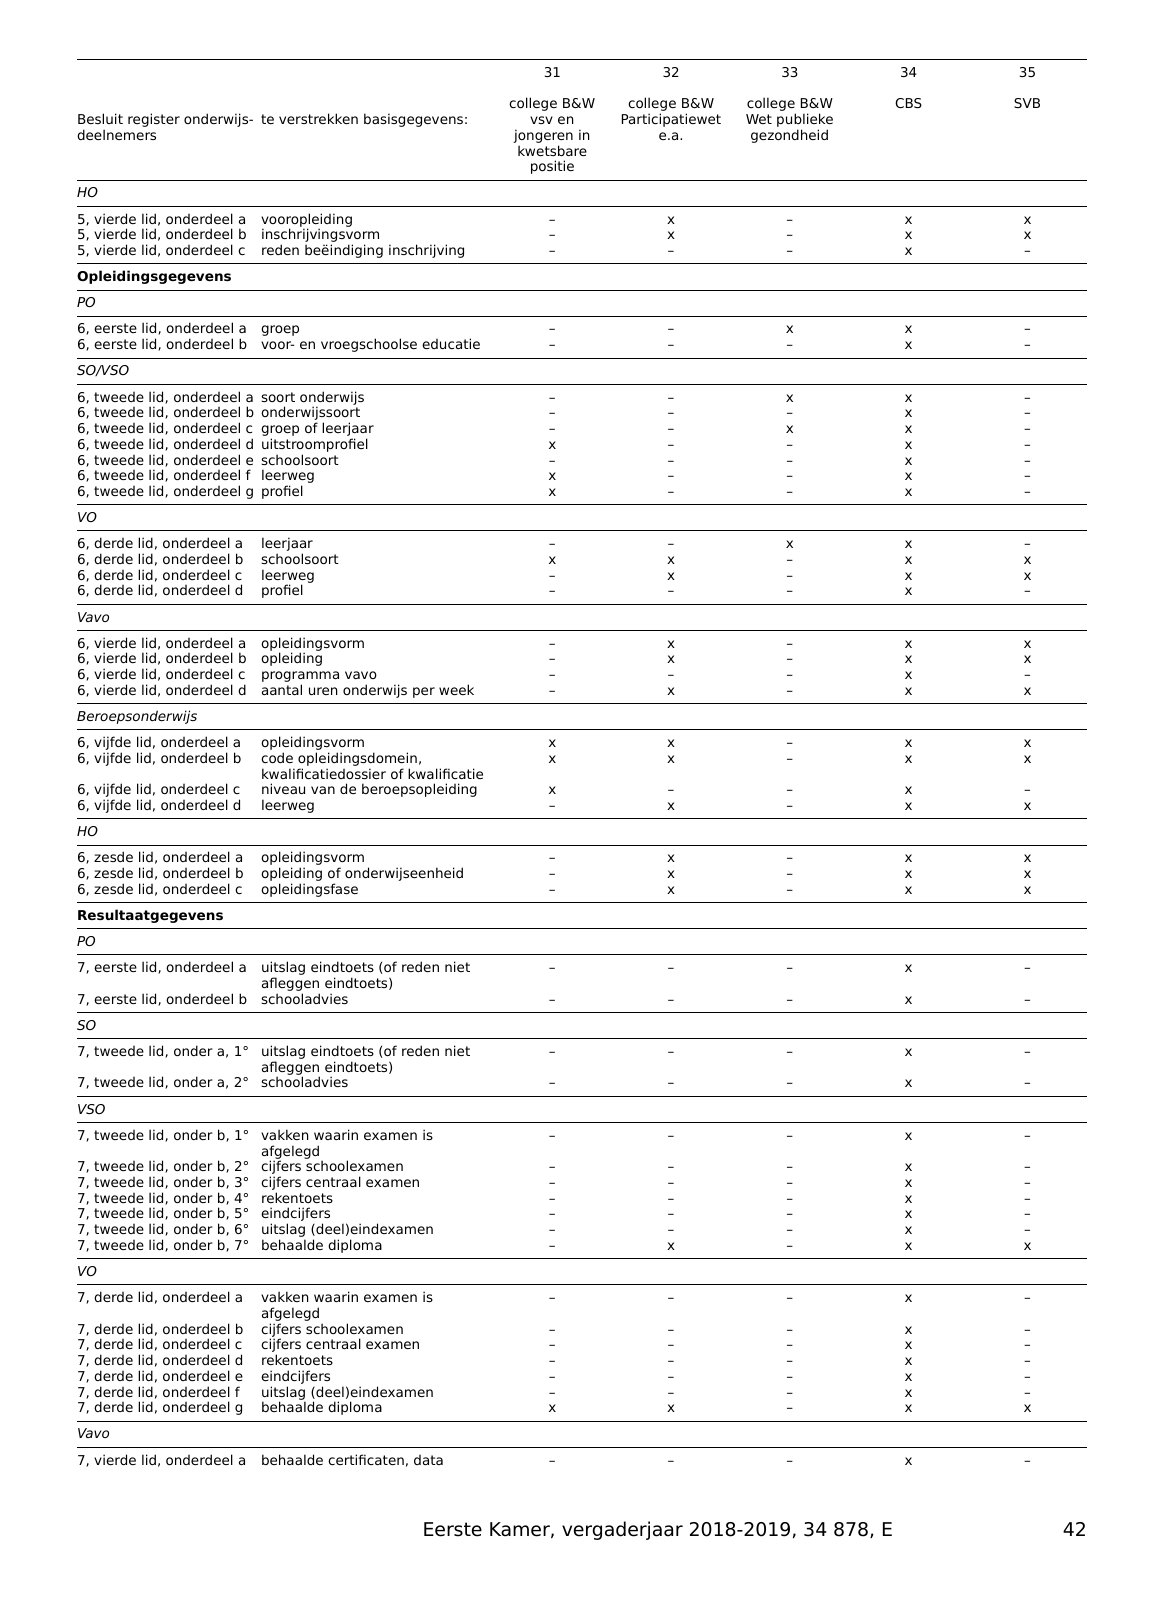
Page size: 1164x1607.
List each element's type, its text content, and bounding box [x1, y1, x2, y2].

table_cell 5, vierde lid, onderdeel b [77, 227, 255, 243]
table_cell – [968, 583, 1087, 604]
table_cell – [493, 337, 611, 357]
table_header [255, 60, 493, 81]
table_cell – [611, 385, 730, 405]
table_cell leerweg [255, 468, 493, 484]
table_cell x [849, 1075, 968, 1096]
table_cell 7, derde lid, onderdeel c [77, 1337, 255, 1353]
table_cell leerweg [255, 568, 493, 583]
table_cell – [611, 1321, 730, 1337]
table_cell – [730, 583, 849, 604]
table_cell – [611, 437, 730, 452]
table_cell uitslag (deel)eindexamen [255, 1384, 493, 1400]
table_cell vsv en jongeren in kwetsbare positie [493, 112, 611, 179]
table_cell – [730, 1353, 849, 1369]
table_cell 7, tweede lid, onder b, 3° [77, 1175, 255, 1191]
table_cell – [730, 631, 849, 651]
table_cell college B&W [730, 96, 849, 112]
table_cell – [493, 1222, 611, 1238]
table_cell [493, 1422, 611, 1447]
table_cell [968, 605, 1087, 630]
table_cell [493, 1097, 611, 1122]
table_cell [611, 181, 730, 206]
table_cell 6, derde lid, onderdeel b [77, 552, 255, 567]
table_cell – [493, 1175, 611, 1191]
table_cell x [849, 531, 968, 552]
table_cell – [493, 1448, 611, 1468]
table_cell x [968, 751, 1087, 782]
table_cell – [730, 1075, 849, 1096]
table_cell x [849, 798, 968, 818]
table_cell – [730, 243, 849, 263]
table_cell – [611, 452, 730, 468]
table_cell x [968, 866, 1087, 882]
table_cell [493, 1259, 611, 1284]
table_cell – [493, 421, 611, 437]
table_cell – [611, 1353, 730, 1369]
table_cell – [493, 317, 611, 337]
table_cell – [493, 651, 611, 667]
table_cell [730, 81, 849, 96]
table_cell – [611, 1039, 730, 1075]
table_cell – [493, 667, 611, 683]
table_cell x [849, 243, 968, 263]
table_cell x [968, 1238, 1087, 1258]
table_cell [968, 819, 1087, 844]
table_cell cijfers schoolexamen [255, 1321, 493, 1337]
table_cell – [493, 992, 611, 1012]
table_cell – [493, 846, 611, 866]
table_cell leerweg [255, 798, 493, 818]
table_cell [849, 819, 968, 844]
table_cell x [849, 1039, 968, 1075]
table_cell x [611, 751, 730, 782]
table_cell – [730, 1238, 849, 1258]
table_cell x [849, 1206, 968, 1222]
table_cell – [730, 683, 849, 703]
table_cell [730, 181, 849, 206]
table_cell [611, 1422, 730, 1447]
table_cell 7, eerste lid, onderdeel b [77, 992, 255, 1012]
table_cell [730, 1013, 849, 1038]
table_cell – [730, 866, 849, 882]
table_cell – [730, 1400, 849, 1421]
table_cell eindcijfers [255, 1369, 493, 1384]
table_cell – [730, 651, 849, 667]
table_cell PO [77, 929, 493, 954]
table_cell – [611, 1384, 730, 1400]
table_header 33 [730, 60, 849, 81]
table_cell 7, tweede lid, onder a, 1° [77, 1039, 255, 1075]
table_cell reden beëindiging inschrijving [255, 243, 493, 263]
table_cell 7, tweede lid, onder b, 1° [77, 1123, 255, 1159]
table_cell 7, derde lid, onderdeel f [77, 1384, 255, 1400]
table_cell – [730, 468, 849, 484]
table_cell 7, derde lid, onderdeel a [77, 1285, 255, 1321]
table_cell – [730, 1384, 849, 1400]
table_cell x [849, 882, 968, 902]
table_cell – [968, 385, 1087, 405]
table_cell – [493, 243, 611, 263]
table_cell – [730, 552, 849, 567]
table_cell – [611, 667, 730, 683]
table_cell – [611, 1285, 730, 1321]
table_cell uitslag eindtoets (of reden niet afleggen eindtoets) [255, 1039, 493, 1075]
table_cell x [849, 1191, 968, 1206]
table_cell x [849, 1238, 968, 1258]
table_cell [849, 505, 968, 530]
table_cell x [611, 846, 730, 866]
table_cell cijfers centraal examen [255, 1337, 493, 1353]
table_cell – [493, 1039, 611, 1075]
table_cell 7, derde lid, onderdeel g [77, 1400, 255, 1421]
table_cell – [730, 1337, 849, 1353]
table_cell – [611, 468, 730, 484]
table_cell x [849, 1285, 968, 1321]
table_cell 7, tweede lid, onder b, 6° [77, 1222, 255, 1238]
table_cell 7, tweede lid, onder b, 5° [77, 1206, 255, 1222]
table_cell – [968, 421, 1087, 437]
table_cell 7, derde lid, onderdeel e [77, 1369, 255, 1384]
table_cell – [611, 1159, 730, 1175]
table_cell x [493, 552, 611, 567]
table_cell [611, 605, 730, 630]
table_cell Vavo [77, 605, 493, 630]
table_cell [611, 291, 730, 316]
table_cell x [849, 751, 968, 782]
table_cell 6, derde lid, onderdeel d [77, 583, 255, 604]
table_cell – [730, 1206, 849, 1222]
table_cell [611, 819, 730, 844]
table_cell [849, 81, 968, 96]
table_cell x [849, 1448, 968, 1468]
table_cell – [493, 1159, 611, 1175]
table_cell x [849, 992, 968, 1012]
table_cell x [849, 568, 968, 583]
table_cell schooladvies [255, 1075, 493, 1096]
table_cell – [968, 1175, 1087, 1191]
table_cell – [968, 1206, 1087, 1222]
table_cell schooladvies [255, 992, 493, 1012]
table_cell [493, 81, 611, 96]
table_cell – [611, 1369, 730, 1384]
table_cell Beroepsonderwijs [77, 704, 493, 729]
table_cell [849, 1259, 968, 1284]
table_header 34 [849, 60, 968, 81]
table_cell [611, 81, 730, 96]
table_cell 6, tweede lid, onderdeel d [77, 437, 255, 452]
table_cell [77, 96, 255, 112]
table_cell 6, tweede lid, onderdeel e [77, 452, 255, 468]
table_cell voor- en vroegschoolse educatie [255, 337, 493, 357]
table_cell – [730, 484, 849, 504]
table_cell [255, 96, 493, 112]
table_cell – [611, 405, 730, 421]
table_cell – [611, 1075, 730, 1096]
table_cell VSO [77, 1097, 493, 1122]
table_cell profiel [255, 484, 493, 504]
table_cell 6, zesde lid, onderdeel c [77, 882, 255, 902]
table_cell – [611, 531, 730, 552]
table_cell 6, derde lid, onderdeel c [77, 568, 255, 583]
table_cell x [611, 207, 730, 227]
table_cell x [611, 568, 730, 583]
table_cell – [611, 1222, 730, 1238]
table_cell x [849, 405, 968, 421]
table_cell [611, 929, 730, 954]
table_header 31 [493, 60, 611, 81]
table_cell x [611, 798, 730, 818]
table_cell – [968, 1039, 1087, 1075]
table_cell – [611, 992, 730, 1012]
table_cell vakken waarin examen is afgelegd [255, 1123, 493, 1159]
table_cell [968, 181, 1087, 206]
table_cell x [968, 207, 1087, 227]
table_cell – [493, 583, 611, 604]
table_cell – [968, 1075, 1087, 1096]
table_cell x [849, 1123, 968, 1159]
table_cell – [493, 798, 611, 818]
table_cell – [730, 568, 849, 583]
table_cell – [730, 992, 849, 1012]
table_cell [968, 929, 1087, 954]
table_cell schoolsoort [255, 552, 493, 567]
table_cell x [849, 1175, 968, 1191]
table_cell SO/VSO [77, 359, 493, 384]
table_cell [493, 505, 611, 530]
table_cell – [493, 631, 611, 651]
table_cell [730, 1259, 849, 1284]
table_cell – [968, 1369, 1087, 1384]
table_cell behaalde diploma [255, 1238, 493, 1258]
table_cell 7, tweede lid, onder a, 2° [77, 1075, 255, 1096]
table_cell x [849, 782, 968, 798]
table_cell vakken waarin examen is afgelegd [255, 1285, 493, 1321]
table_cell [968, 1259, 1087, 1284]
table_cell x [849, 730, 968, 751]
table_cell – [968, 1285, 1087, 1321]
table_cell x [611, 866, 730, 882]
table_cell [968, 359, 1087, 384]
table_cell 6, zesde lid, onderdeel b [77, 866, 255, 882]
table_cell [730, 819, 849, 844]
table_cell [493, 605, 611, 630]
table_cell – [730, 1175, 849, 1191]
table_cell eindcijfers [255, 1206, 493, 1222]
table_cell – [730, 751, 849, 782]
table_cell [968, 1422, 1087, 1447]
table_cell – [968, 1353, 1087, 1369]
table_cell – [730, 452, 849, 468]
table_cell – [730, 337, 849, 357]
table_cell opleidingsvorm [255, 846, 493, 866]
table_cell x [611, 1400, 730, 1421]
table_cell x [849, 866, 968, 882]
table_cell opleidingsfase [255, 882, 493, 902]
table_cell x [849, 1353, 968, 1369]
table_cell x [849, 437, 968, 452]
table_cell – [493, 1337, 611, 1353]
table_cell [849, 181, 968, 206]
table_cell – [493, 1321, 611, 1337]
table_cell 6, tweede lid, onderdeel a [77, 385, 255, 405]
table_cell x [849, 1369, 968, 1384]
table_cell [849, 704, 968, 729]
table_cell x [849, 1384, 968, 1400]
table_cell [493, 181, 611, 206]
table_cell 6, vijfde lid, onderdeel a [77, 730, 255, 751]
table_cell x [968, 882, 1087, 902]
table_cell [611, 1013, 730, 1038]
table_cell x [849, 846, 968, 866]
table_cell – [493, 1075, 611, 1096]
table_cell college B&W [611, 96, 730, 112]
table_cell [730, 505, 849, 530]
table_cell 6, eerste lid, onderdeel b [77, 337, 255, 357]
table_cell – [968, 452, 1087, 468]
table_cell x [849, 1321, 968, 1337]
table_cell [611, 1097, 730, 1122]
table_cell – [730, 667, 849, 683]
table_cell x [849, 1159, 968, 1175]
table_cell cijfers centraal examen [255, 1175, 493, 1191]
table_cell x [849, 651, 968, 667]
table_cell – [968, 992, 1087, 1012]
table_cell x [968, 730, 1087, 751]
table_cell x [849, 207, 968, 227]
table_cell code opleidingsdomein, kwalificatiedossier of kwalificatie [255, 751, 493, 782]
table_cell VO [77, 1259, 493, 1284]
table_cell – [493, 955, 611, 992]
table_cell x [493, 1400, 611, 1421]
table_cell x [968, 798, 1087, 818]
table_cell – [730, 782, 849, 798]
table_cell opleidingsvorm [255, 631, 493, 651]
table_cell – [730, 798, 849, 818]
table_cell [730, 1097, 849, 1122]
table_cell – [611, 317, 730, 337]
table_cell x [968, 631, 1087, 651]
table_cell – [611, 1191, 730, 1206]
table_cell [730, 1422, 849, 1447]
table_cell 6, vierde lid, onderdeel d [77, 683, 255, 703]
table_cell Wet publieke gezondheid [730, 112, 849, 179]
table_cell – [730, 405, 849, 421]
table_cell [968, 704, 1087, 729]
table_cell – [611, 421, 730, 437]
table_cell college B&W [493, 96, 611, 112]
table_cell groep of leerjaar [255, 421, 493, 437]
table_cell – [730, 1123, 849, 1159]
table_cell x [493, 484, 611, 504]
table_cell – [968, 955, 1087, 992]
table_cell – [968, 484, 1087, 504]
table_cell [849, 1013, 968, 1038]
table_cell [493, 819, 611, 844]
table_cell – [968, 1384, 1087, 1400]
table_cell – [611, 484, 730, 504]
table_cell 6, derde lid, onderdeel a [77, 531, 255, 552]
table_cell – [730, 1369, 849, 1384]
table_cell x [493, 468, 611, 484]
table_cell aantal uren onderwijs per week [255, 683, 493, 703]
table_cell CBS [849, 96, 968, 112]
table_cell 7, derde lid, onderdeel b [77, 1321, 255, 1337]
table_cell – [493, 227, 611, 243]
table_cell – [493, 1238, 611, 1258]
table_cell – [493, 568, 611, 583]
table_cell 6, tweede lid, onderdeel g [77, 484, 255, 504]
table_cell [968, 505, 1087, 530]
table_cell [493, 1013, 611, 1038]
table_cell SVB [968, 96, 1087, 112]
table_cell – [493, 452, 611, 468]
table_cell – [493, 1123, 611, 1159]
table_cell – [611, 243, 730, 263]
table_cell x [849, 631, 968, 651]
table_cell cijfers schoolexamen [255, 1159, 493, 1175]
table_cell x [730, 421, 849, 437]
table_cell profiel [255, 583, 493, 604]
table_cell – [968, 337, 1087, 357]
table_cell x [849, 683, 968, 703]
table_cell inschrijvingsvorm [255, 227, 493, 243]
table_cell – [493, 1353, 611, 1369]
table_cell [730, 359, 849, 384]
table_cell – [493, 1285, 611, 1321]
table_cell – [730, 1321, 849, 1337]
table_cell [849, 929, 968, 954]
table_cell x [849, 421, 968, 437]
table_header [77, 60, 255, 81]
table_cell [493, 704, 611, 729]
table_cell x [611, 1238, 730, 1258]
table_cell – [611, 1448, 730, 1468]
table_cell x [968, 552, 1087, 567]
table_cell [730, 929, 849, 954]
table_cell [730, 291, 849, 316]
table_cell – [968, 468, 1087, 484]
table_cell – [968, 243, 1087, 263]
table_cell 7, tweede lid, onder b, 7° [77, 1238, 255, 1258]
table_cell [611, 704, 730, 729]
table_cell x [493, 437, 611, 452]
table_cell Resultaatgegevens [77, 903, 1087, 928]
table_cell vooropleiding [255, 207, 493, 227]
table_cell uitslag (deel)eindexamen [255, 1222, 493, 1238]
table_cell 6, vierde lid, onderdeel b [77, 651, 255, 667]
table_cell 7, tweede lid, onder b, 2° [77, 1159, 255, 1175]
table_cell – [493, 1206, 611, 1222]
table_cell rekentoets [255, 1353, 493, 1369]
table_cell – [730, 437, 849, 452]
table_cell – [493, 1384, 611, 1400]
table_cell x [849, 227, 968, 243]
table_header 35 [968, 60, 1087, 81]
table_cell – [730, 730, 849, 751]
table_cell x [849, 552, 968, 567]
table_cell [968, 112, 1087, 179]
table_cell x [968, 683, 1087, 703]
table_cell 5, vierde lid, onderdeel a [77, 207, 255, 227]
table_cell 7, vierde lid, onderdeel a [77, 1448, 255, 1468]
table_cell [611, 359, 730, 384]
table_cell opleidingsvorm [255, 730, 493, 751]
table_cell 6, vijfde lid, onderdeel d [77, 798, 255, 818]
table_cell – [968, 1321, 1087, 1337]
table_cell x [849, 317, 968, 337]
table_cell x [611, 631, 730, 651]
table_cell [493, 291, 611, 316]
table_cell – [968, 1222, 1087, 1238]
table_cell – [611, 1175, 730, 1191]
table_cell – [493, 866, 611, 882]
table_cell x [849, 667, 968, 683]
table_cell – [730, 227, 849, 243]
table_cell [493, 929, 611, 954]
table_cell uitstroomprofiel [255, 437, 493, 452]
table_cell – [968, 667, 1087, 683]
table_cell [77, 81, 255, 96]
table_cell SO [77, 1013, 493, 1038]
table_cell x [730, 385, 849, 405]
table_cell behaalde certificaten, data [255, 1448, 493, 1468]
table_cell – [730, 1039, 849, 1075]
table_cell x [849, 484, 968, 504]
table_cell – [611, 1337, 730, 1353]
table_cell uitslag eindtoets (of reden niet afleggen eindtoets) [255, 955, 493, 992]
table_cell Opleidingsgegevens [77, 264, 1087, 289]
table_cell HO [77, 819, 493, 844]
table_cell x [493, 782, 611, 798]
table_cell x [849, 583, 968, 604]
table_cell [849, 112, 968, 179]
table_cell x [849, 1337, 968, 1353]
table_cell [849, 359, 968, 384]
table_cell 7, tweede lid, onder b, 4° [77, 1191, 255, 1206]
table_cell x [611, 683, 730, 703]
table_cell [849, 1422, 968, 1447]
table_cell – [730, 207, 849, 227]
table_cell – [968, 1123, 1087, 1159]
table_cell 7, eerste lid, onderdeel a [77, 955, 255, 992]
table_cell te verstrekken basisgegevens: [255, 112, 493, 179]
table_cell – [611, 782, 730, 798]
table_cell 6, vierde lid, onderdeel c [77, 667, 255, 683]
table_cell x [849, 955, 968, 992]
table_cell 5, vierde lid, onderdeel c [77, 243, 255, 263]
table_cell [255, 81, 493, 96]
table_cell [968, 1097, 1087, 1122]
table_cell x [849, 452, 968, 468]
table_cell Vavo [77, 1422, 493, 1447]
table_cell 6, tweede lid, onderdeel f [77, 468, 255, 484]
table_cell x [849, 468, 968, 484]
table_cell [730, 704, 849, 729]
table_cell – [730, 955, 849, 992]
table_cell 6, vierde lid, onderdeel a [77, 631, 255, 651]
table_cell groep [255, 317, 493, 337]
table_cell soort onderwijs [255, 385, 493, 405]
table_cell [968, 1013, 1087, 1038]
table_cell – [968, 531, 1087, 552]
table_cell – [493, 207, 611, 227]
table_cell behaalde diploma [255, 1400, 493, 1421]
table_cell – [611, 337, 730, 357]
table_cell – [968, 405, 1087, 421]
table_cell – [611, 583, 730, 604]
table_cell x [968, 227, 1087, 243]
table_cell – [968, 317, 1087, 337]
table_cell 6, vijfde lid, onderdeel c [77, 782, 255, 798]
table_cell PO [77, 291, 493, 316]
table_cell x [611, 882, 730, 902]
table_cell x [968, 568, 1087, 583]
table_cell – [493, 1191, 611, 1206]
table_cell Besluit register onderwijs-deelnemers [77, 112, 255, 179]
table_cell [730, 605, 849, 630]
table_cell [968, 291, 1087, 316]
table_cell – [730, 1285, 849, 1321]
table_cell 6, vijfde lid, onderdeel b [77, 751, 255, 782]
table_cell – [493, 531, 611, 552]
table_cell opleiding [255, 651, 493, 667]
table_cell x [611, 552, 730, 567]
table_cell x [611, 730, 730, 751]
table_cell – [968, 1159, 1087, 1175]
table_cell opleiding of onderwijseenheid [255, 866, 493, 882]
table_cell x [968, 846, 1087, 866]
table_cell 6, tweede lid, onderdeel c [77, 421, 255, 437]
table_cell [493, 359, 611, 384]
table_cell – [493, 405, 611, 421]
table_cell HO [77, 181, 493, 206]
table_cell x [968, 651, 1087, 667]
table_cell – [968, 1191, 1087, 1206]
table_cell x [849, 1400, 968, 1421]
table_cell programma vavo [255, 667, 493, 683]
table_cell 6, zesde lid, onderdeel a [77, 846, 255, 866]
table_cell – [730, 1222, 849, 1238]
table_cell x [849, 385, 968, 405]
table_cell VO [77, 505, 493, 530]
table_cell x [849, 337, 968, 357]
table_cell – [493, 683, 611, 703]
table_cell – [493, 1369, 611, 1384]
table_cell – [493, 882, 611, 902]
table_cell – [611, 955, 730, 992]
table_cell leerjaar [255, 531, 493, 552]
table_cell x [730, 531, 849, 552]
table_cell – [730, 882, 849, 902]
table_cell – [730, 846, 849, 866]
table_cell [611, 505, 730, 530]
table_cell [849, 605, 968, 630]
table_header 32 [611, 60, 730, 81]
table_cell x [849, 1222, 968, 1238]
table_cell – [730, 1448, 849, 1468]
table_cell schoolsoort [255, 452, 493, 468]
table_cell 6, tweede lid, onderdeel b [77, 405, 255, 421]
table_cell Participatiewet e.a. [611, 112, 730, 179]
table_cell [849, 1097, 968, 1122]
table_cell – [611, 1123, 730, 1159]
table_cell [849, 291, 968, 316]
table_cell niveau van de beroepsopleiding [255, 782, 493, 798]
table_cell x [968, 1400, 1087, 1421]
table_cell x [611, 651, 730, 667]
table_cell – [730, 1191, 849, 1206]
table_cell x [493, 730, 611, 751]
table_cell 6, eerste lid, onderdeel a [77, 317, 255, 337]
table_cell onderwijssoort [255, 405, 493, 421]
table_cell x [611, 227, 730, 243]
table_cell 7, derde lid, onderdeel d [77, 1353, 255, 1369]
table_cell – [968, 1448, 1087, 1468]
table_cell [968, 81, 1087, 96]
table_cell x [730, 317, 849, 337]
table_cell – [493, 385, 611, 405]
table_cell – [730, 1159, 849, 1175]
table_cell – [968, 437, 1087, 452]
table_cell rekentoets [255, 1191, 493, 1206]
table_cell x [493, 751, 611, 782]
table_cell [611, 1259, 730, 1284]
table_cell – [611, 1206, 730, 1222]
table_cell – [968, 1337, 1087, 1353]
table_cell – [968, 782, 1087, 798]
